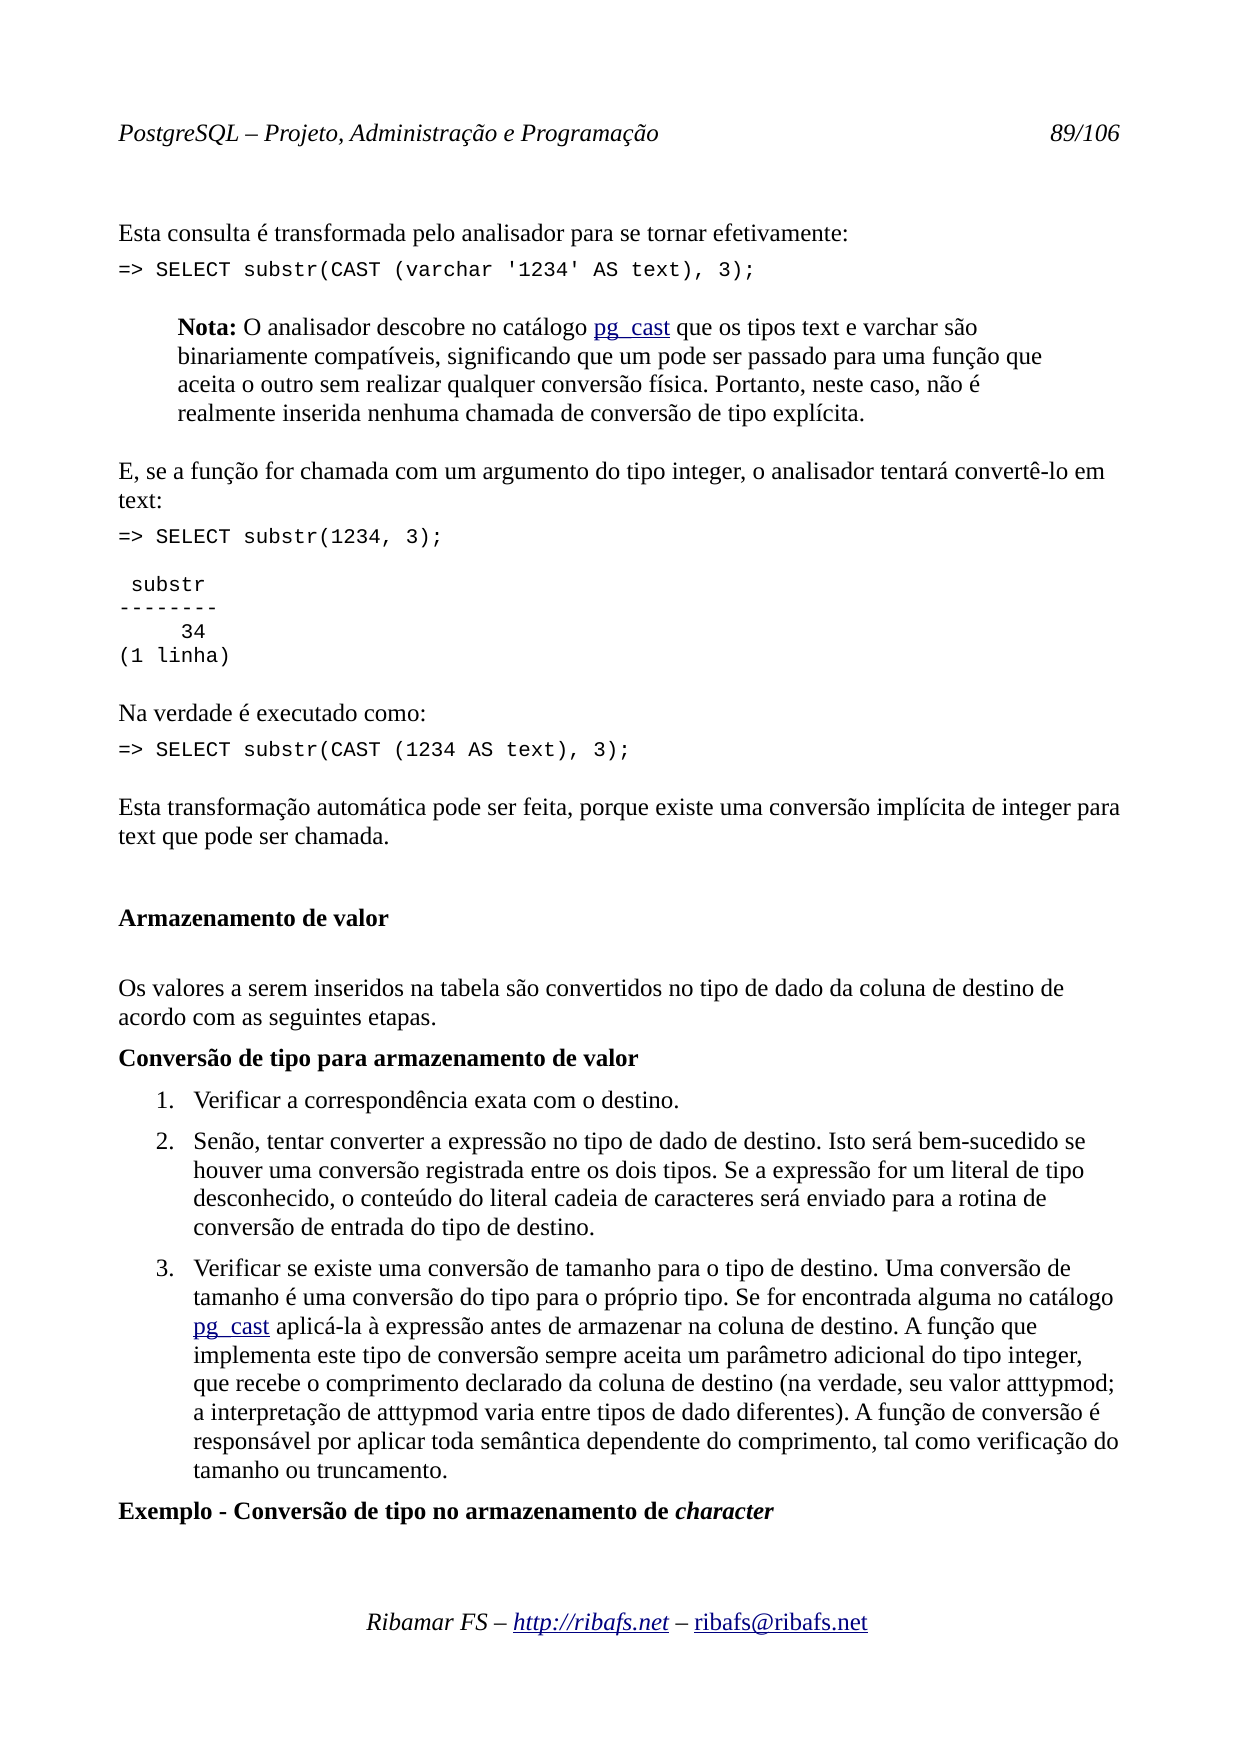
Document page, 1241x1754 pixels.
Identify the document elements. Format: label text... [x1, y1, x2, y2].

text Esta consulta é transformada pelo analisador para se tornar efetivamente: [118, 218, 1122, 246]
text substr [118, 574, 1122, 597]
list Senão, tentar converter a expressão no tipo de dado de destino. Isto será bem-sucedido se houver uma conversão registrada entre os dois tipos. Se a expressão for um literal de tipo desconhecido, o conteúdo do literal cadeia de caracteres será enviado para a rotina de conversão de entrada do tipo de destino. [156, 1126, 1122, 1241]
text Nota: O analisador descobre no catálogo pg_cast que os tipos text e varchar são binariamente compatíveis, significando que um pode ser passado para uma função que aceita o outro sem realizar qualquer conversão física. Portanto, neste caso, não é realmente inserida nenhuma chamada de conversão de tipo explícita. [177, 312, 1063, 427]
text Armazenamento de valor [118, 903, 1122, 932]
text => SELECT substr(CAST (varchar '1234' AS text), 3); [118, 259, 1122, 282]
text Exemplo - Conversão de tipo no armazenamento de character [118, 1496, 1122, 1525]
text E, se a função for chamada com um argumento do tipo integer, o analisador tentará convertê-lo em text: [118, 456, 1122, 514]
text => SELECT substr(1234, 3); [118, 526, 1122, 550]
list Verificar se existe uma conversão de tamanho para o tipo de destino. Uma conversão de tamanho é uma conversão do tipo para o próprio tipo. Se for encontrada alguma no catálogo pg_cast aplicá-la à expressão antes de armazenar na coluna de destino. A função que implementa este tipo de conversão sempre aceita um parâmetro adicional do tipo integer, que recebe o comprimento declarado da coluna de destino (na verdade, seu valor atttypmod; a interpretação de atttypmod varia entre tipos de dado diferentes). A função de conversão é responsável por aplicar toda semântica dependente do comprimento, tal como verificação do tamanho ou truncamento. [156, 1253, 1122, 1483]
text Os valores a serem inseridos na tabela são convertidos no tipo de dado da coluna de destino de acordo com as seguintes etapas. [118, 973, 1122, 1031]
text Na verdade é executado como: [118, 698, 1122, 727]
text 34 [118, 621, 1122, 645]
text -------- [118, 597, 1122, 621]
list Verificar a correspondência exata com o destino. [156, 1085, 1122, 1113]
text Esta transformação automática pode ser feita, porque existe uma conversão implícita de integer para text que pode ser chamada. [118, 792, 1122, 850]
text Conversão de tipo para armazenamento de valor [118, 1043, 1122, 1072]
text (1 linha) [118, 645, 1122, 668]
text => SELECT substr(CAST (1234 AS text), 3); [118, 739, 1122, 763]
